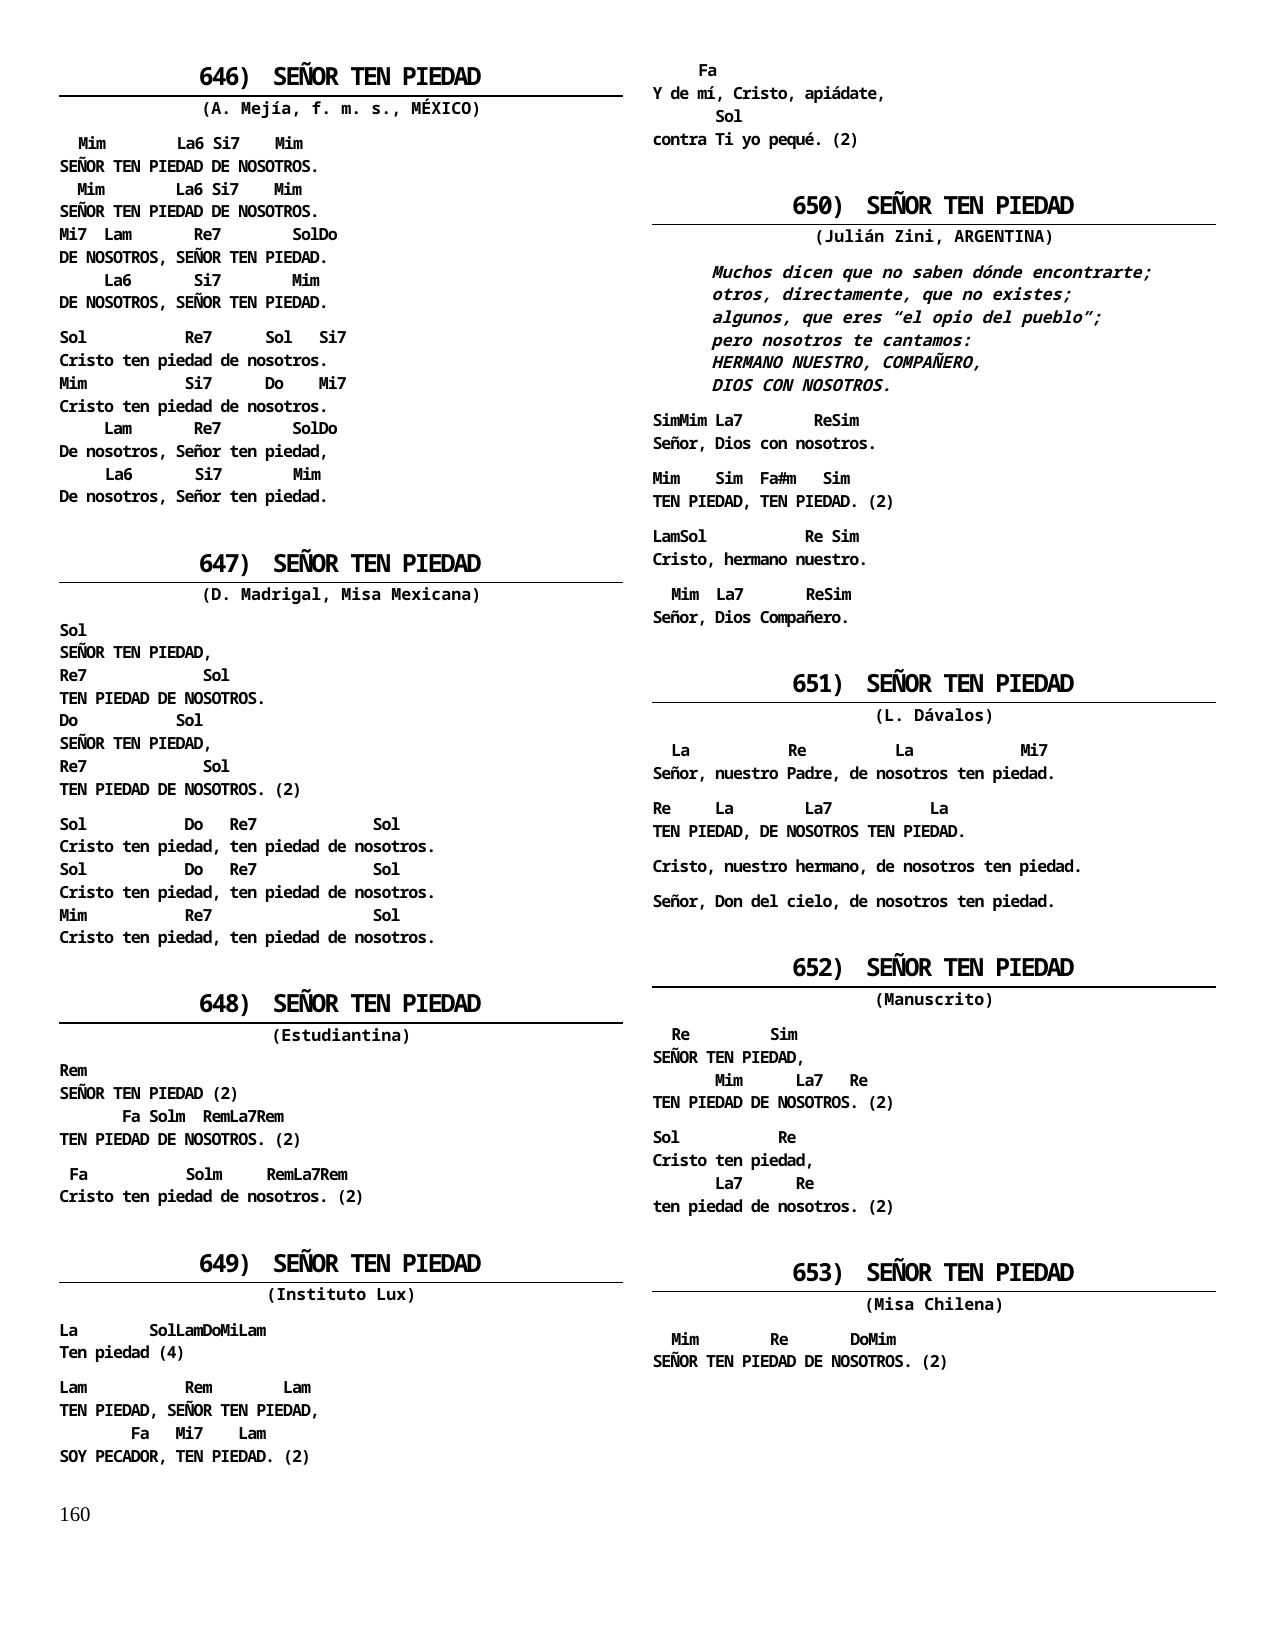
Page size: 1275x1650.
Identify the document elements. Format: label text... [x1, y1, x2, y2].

text (A. Mejía, f. m. s., MÉXICO) [59, 97, 623, 119]
text (Misa Chilena) [652, 1292, 1216, 1315]
text Mim La7 ReSim Señor, Dios Compañero. [652, 583, 1216, 628]
text Re La La7 La TEN PIEDAD, DE NOSOTROS TEN PIEDAD. [652, 797, 1216, 842]
subtitle Señor Ten Piedad [652, 950, 1216, 986]
subtitle Señor Ten Piedad [59, 59, 623, 95]
text (Instituto Lux) [59, 1283, 623, 1306]
subtitle Señor Ten Piedad [652, 666, 1216, 702]
text Rem SEÑOR TEN PIEDAD (2) Fa Solm RemLa7Rem TEN PIEDAD DE NOSOTROS. (2) [59, 1059, 623, 1150]
text (D. Madrigal, Misa Mexicana) [59, 583, 623, 606]
text SimMim La7 ReSim Señor, Dios con nosotros. [652, 409, 1216, 454]
text Cristo, nuestro hermano, de nosotros ten piedad. [652, 854, 1216, 877]
text Mim Re DoMim SEÑOR TEN PIEDAD DE NOSOTROS. (2) [652, 1327, 1216, 1373]
text (L. Dávalos) [652, 703, 1216, 726]
text Mim Sim Fa#m Sim TEN PIEDAD, TEN PIEDAD. (2) [652, 467, 1216, 512]
text LamSol Re Sim Cristo, hermano nuestro. [652, 525, 1216, 570]
text Fa Y de mí, Cristo, apiádate, Sol contra Ti yo pequé. (2) [652, 59, 1216, 150]
text Re Sim SEÑOR TEN PIEDAD, Mim La7 Re TEN PIEDAD DE NOSOTROS. (2) [652, 1023, 1216, 1114]
text (Manuscrito) [652, 988, 1216, 1010]
subtitle Señor Ten Piedad [652, 1254, 1216, 1291]
subtitle Señor Ten Piedad [59, 986, 623, 1022]
text (Estudiantina) [59, 1024, 623, 1047]
text Lam Rem Lam TEN PIEDAD, SEÑOR TEN PIEDAD, Fa Mi7 Lam SOY PECADOR, TEN PIEDAD. (2) [59, 1376, 623, 1467]
text La Re La Mi7 Señor, nuestro Padre, de nosotros ten piedad. [652, 739, 1216, 784]
subtitle Señor Ten Piedad [59, 545, 623, 582]
text (Julián Zini, ARGENTINA) [652, 225, 1216, 248]
text Muchos dicen que no saben dónde encontrarte; otros, directamente, que no existes; algunos, que eres “el opio del pueblo”; pero nosotros te cantamos: HERMANO NUESTRO, COMPAÑERO, DIOS CON NOSOTROS. [711, 260, 1213, 397]
text Mim La6 Si7 Mim SEÑOR TEN PIEDAD DE NOSOTROS. Mim La6 Si7 Mim SEÑOR TEN PIEDAD DE NOSOTROS. Mi7 Lam Re7 SolDo DE NOSOTROS, SEÑOR TEN PIEDAD. La6 Si7 Mim DE NOSOTROS, SEÑOR TEN PIEDAD. [59, 132, 623, 314]
text La SolLamDoMiLam Ten piedad (4) [59, 1318, 623, 1364]
subtitle Señor Ten Piedad [652, 187, 1216, 224]
text Señor, Don del cielo, de nosotros ten piedad. [652, 890, 1216, 912]
subtitle Señor Ten Piedad [59, 1245, 623, 1282]
text Sol Do Re7 Sol Cristo ten piedad, ten piedad de nosotros. Sol Do Re7 Sol Cristo ten piedad, ten piedad de nosotros. Mim Re7 Sol Cristo ten piedad, ten piedad de nosotros. [59, 812, 623, 949]
text Fa Solm RemLa7Rem Cristo ten piedad de nosotros. (2) [59, 1162, 623, 1208]
text Sol Re7 Sol Si7 Cristo ten piedad de nosotros. Mim Si7 Do Mi7 Cristo ten piedad de nosotros. Lam Re7 SolDo De nosotros, Señor ten piedad, La6 Si7 Mim De nosotros, Señor ten piedad. [59, 326, 623, 508]
text Sol Re Cristo ten piedad, La7 Re ten piedad de nosotros. (2) [652, 1126, 1216, 1217]
text Sol SEÑOR TEN PIEDAD, Re7 Sol TEN PIEDAD DE NOSOTROS. Do Sol SEÑOR TEN PIEDAD, Re7 Sol TEN PIEDAD DE NOSOTROS. (2) [59, 618, 623, 800]
